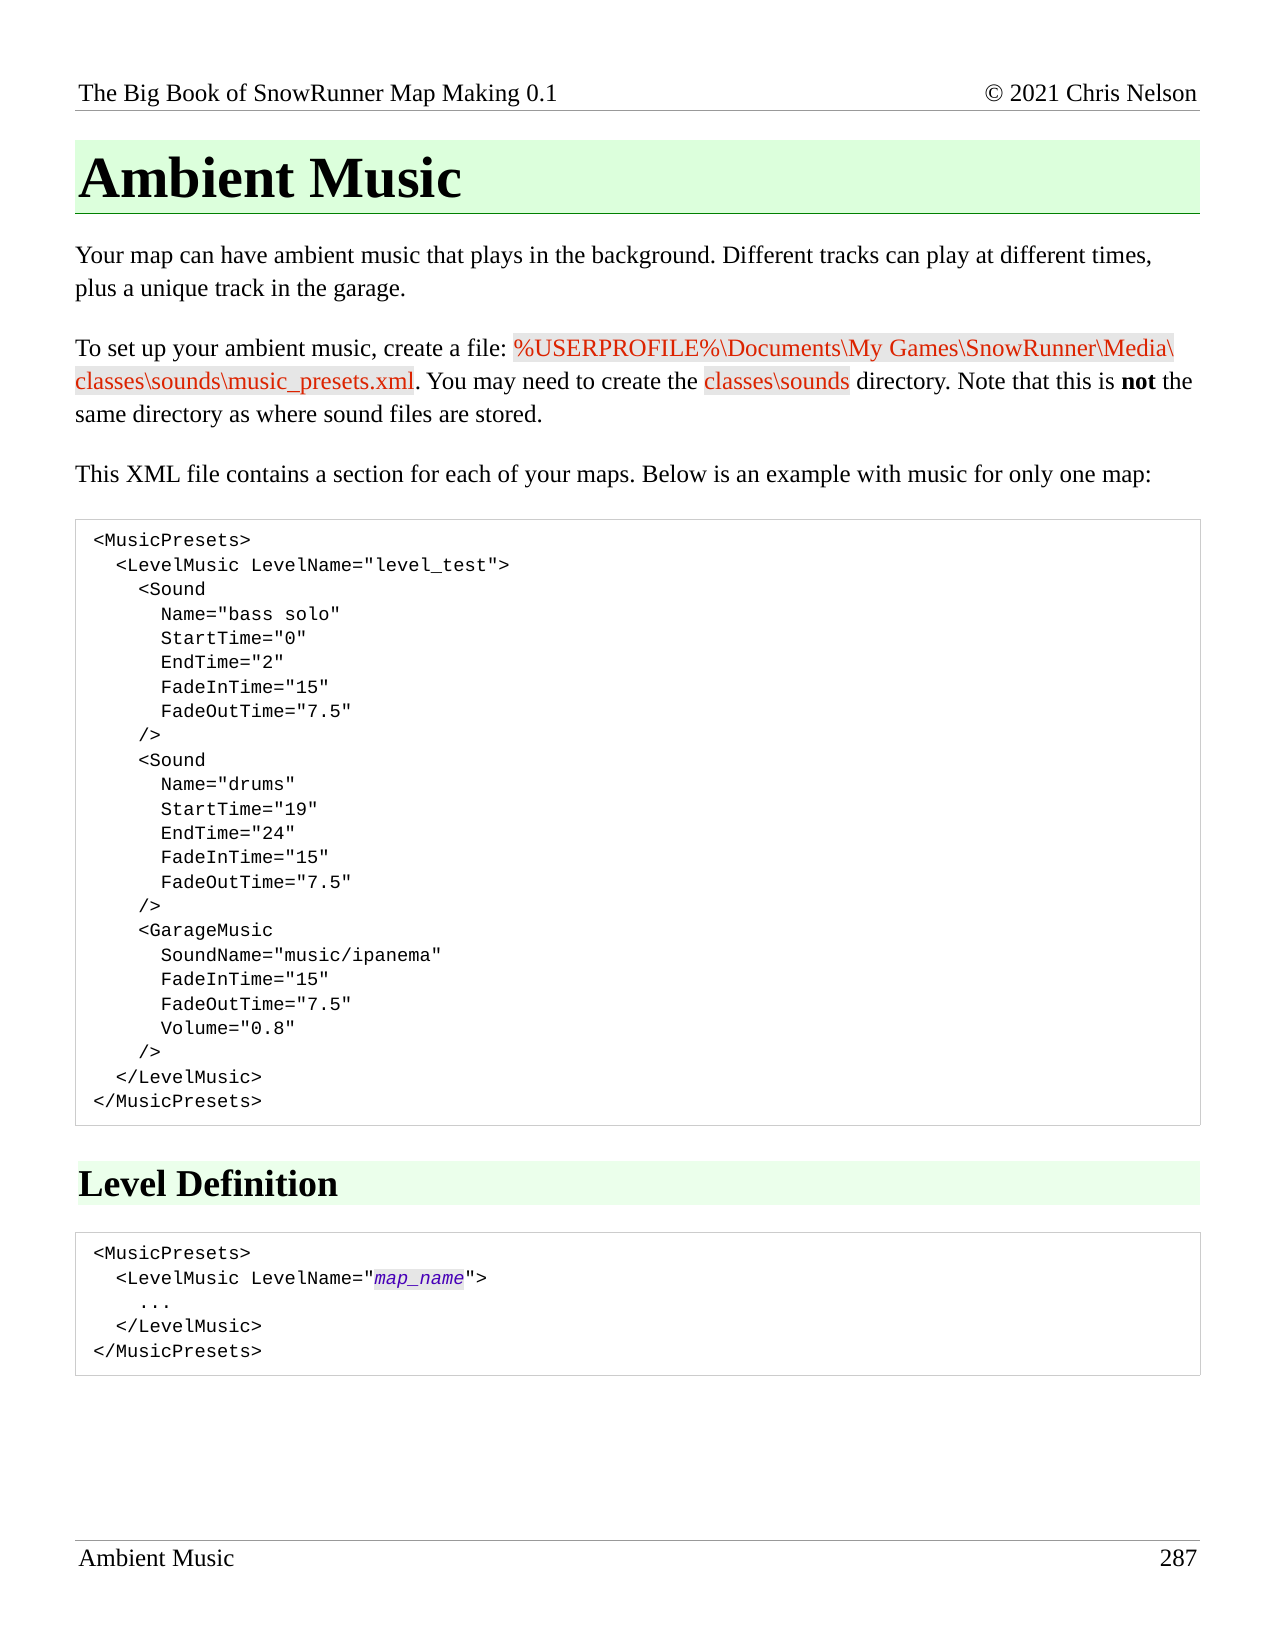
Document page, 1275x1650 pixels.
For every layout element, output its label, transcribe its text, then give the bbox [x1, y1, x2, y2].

text SoundName="music/ipanema" [76, 933, 1200, 958]
text <MusicPresets> [76, 520, 1200, 543]
text <LevelMusic LevelName="map_name"> [76, 1256, 1200, 1281]
text FadeOutTime="7.5" [76, 860, 1200, 885]
text FadeInTime="15" [76, 836, 1200, 860]
text Name="drums" [76, 763, 1200, 787]
subtitle Ambient Music [75, 140, 1200, 213]
text <Sound [76, 738, 1200, 763]
text StartTime="19" [76, 787, 1200, 812]
text <LevelMusic LevelName="level_test"> [76, 543, 1200, 568]
subtitle Level Definition [78, 1161, 1200, 1205]
text Volume="0.8" [76, 1007, 1200, 1031]
text Your map can have ambient music that plays in the background. Different tracks can play at different times, plus a unique track in the garage. [75, 240, 1200, 302]
text <Sound [76, 568, 1200, 592]
text To set up your ambient music, create a file: %USERPROFILE%\Documents\My Games\SnowRunner\Media\classes\sounds\music_presets.xml. You may need to create the classes\sounds directory. Note that this is not the same directory as where sound files are stored. [75, 333, 1200, 428]
text This XML file contains a section for each of your maps. Below is an example with music for only one map: [75, 459, 1200, 488]
text EndTime="24" [76, 812, 1200, 836]
text FadeOutTime="7.5" [76, 690, 1200, 714]
text <MusicPresets> [76, 1233, 1200, 1256]
text </MusicPresets> [76, 1329, 1200, 1375]
text /> [76, 1031, 1200, 1055]
text /> [76, 714, 1200, 738]
text </LevelMusic> [76, 1305, 1200, 1329]
text FadeOutTime="7.5" [76, 982, 1200, 1007]
text <GarageMusic [76, 909, 1200, 933]
text ... [76, 1281, 1200, 1305]
text </LevelMusic> [76, 1055, 1200, 1080]
text FadeInTime="15" [76, 665, 1200, 690]
text StartTime="0" [76, 617, 1200, 641]
text </MusicPresets> [76, 1080, 1200, 1125]
text FadeInTime="15" [76, 958, 1200, 982]
text Name="bass solo" [76, 592, 1200, 617]
text /> [76, 885, 1200, 909]
text EndTime="2" [76, 641, 1200, 665]
